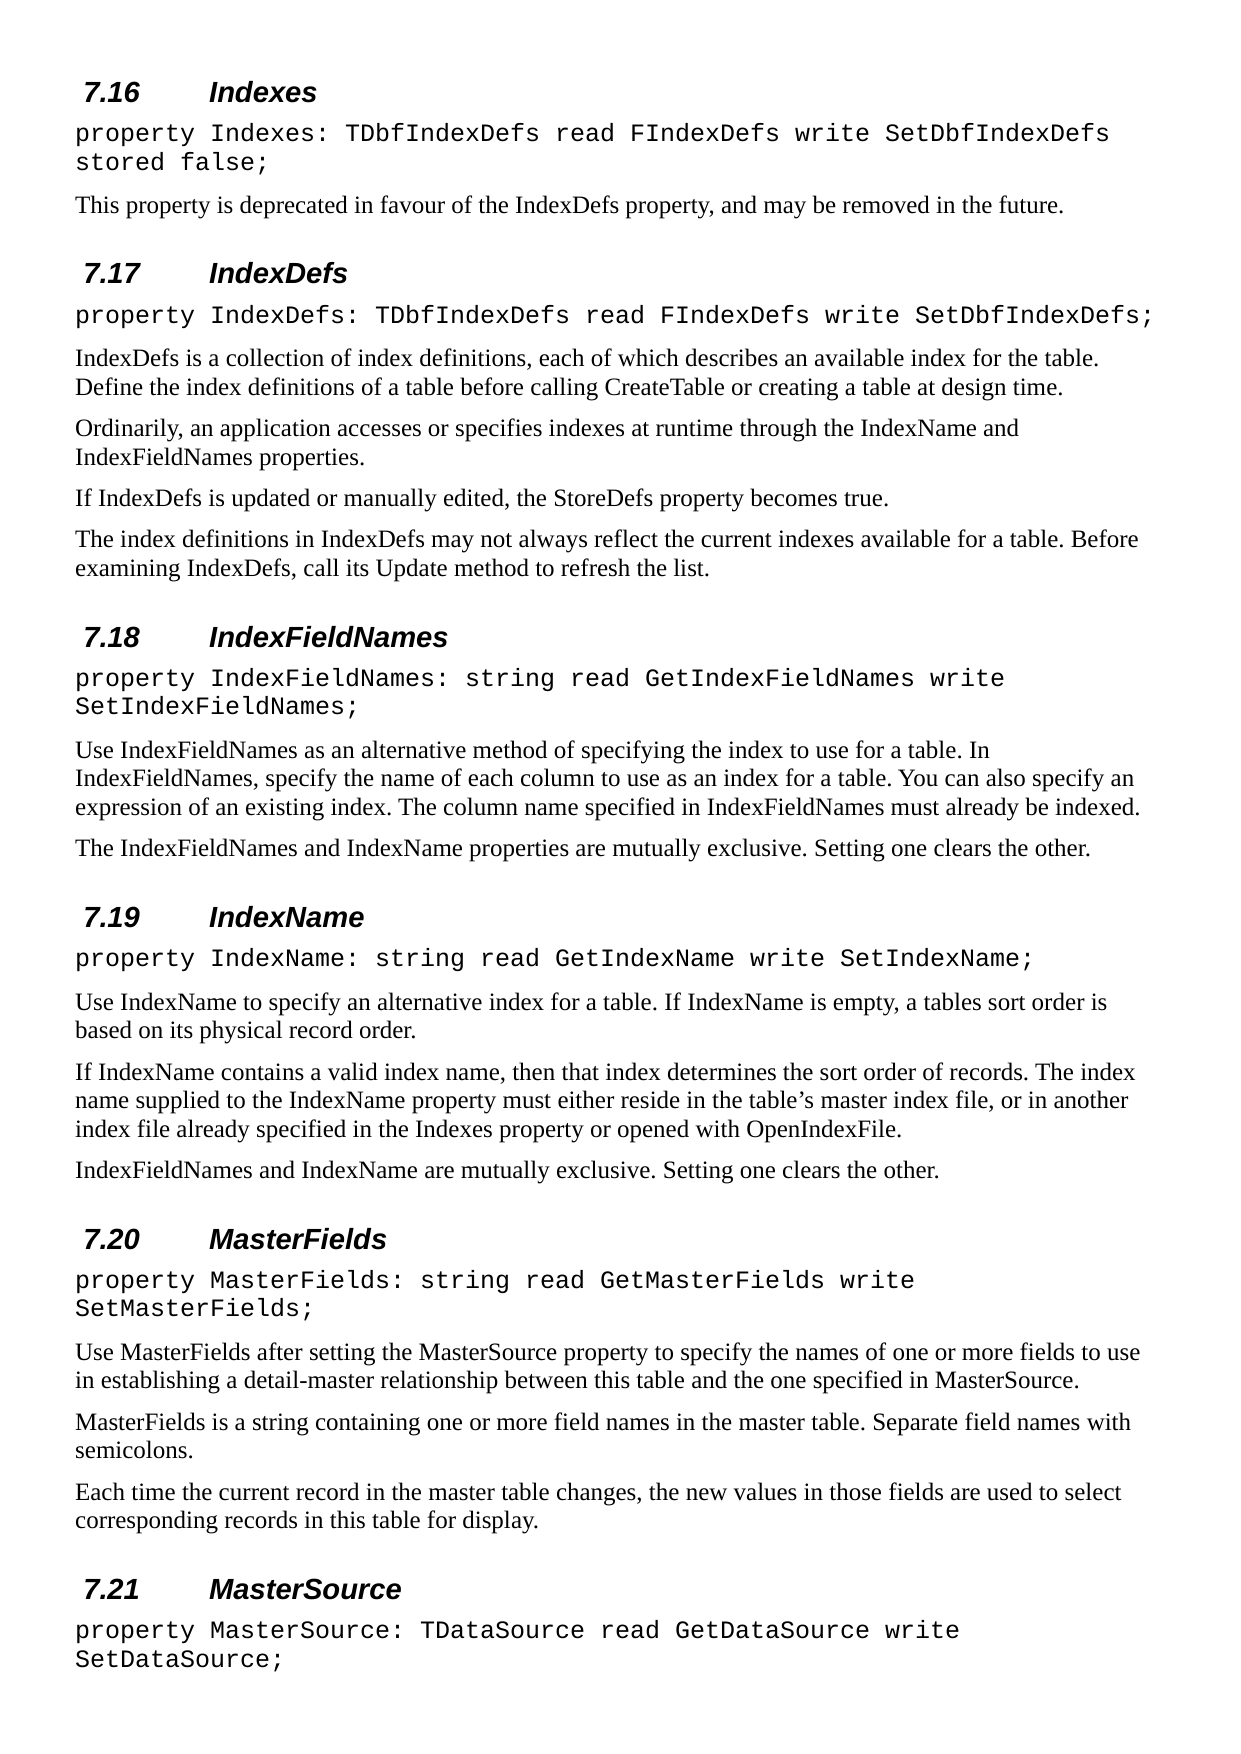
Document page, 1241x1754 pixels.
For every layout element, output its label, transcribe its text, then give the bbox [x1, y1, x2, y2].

text IndexFieldNames and IndexName are mutually exclusive. Setting one clears the other. [75, 1155, 1165, 1184]
text Use MasterFields after setting the MasterSource property to specify the names of one or more fields to use in establishing a detail-master relationship between this table and the one specified in MasterSource. [75, 1337, 1165, 1394]
subtitle MasterSource [75, 1572, 1165, 1605]
text The index definitions in IndexDefs may not always reflect the current indexes available for a table. Before examining IndexDefs, call its Update method to refresh the list. [75, 524, 1165, 582]
text property Indexes: TDbfIndexDefs read FIndexDefs write SetDbfIndexDefs stored false; [75, 121, 1165, 178]
text Use IndexFieldNames as an alternative method of specifying the index to use for a table. In IndexFieldNames, specify the name of each column to use as an index for a table. You can also specify an expression of an existing index. The column name specified in IndexFieldNames must already be indexed. [75, 735, 1165, 821]
text property MasterSource: TDataSource read GetDataSource write SetDataSource; [75, 1618, 1165, 1674]
text This property is deprecated in favour of the IndexDefs property, and may be removed in the future. [75, 190, 1165, 219]
text If IndexDefs is updated or manually edited, the StoreDefs property becomes true. [75, 483, 1165, 512]
text The IndexFieldNames and IndexName properties are mutually exclusive. Setting one clears the other. [75, 833, 1165, 862]
text property IndexName: string read GetIndexName write SetIndexName; [75, 946, 1165, 974]
text property IndexDefs: TDbfIndexDefs read FIndexDefs write SetDbfIndexDefs; [75, 302, 1165, 331]
text IndexDefs is a collection of index definitions, each of which describes an available index for the table. Define the index definitions of a table before calling CreateTable or creating a table at design time. [75, 343, 1165, 401]
text property IndexFieldNames: string read GetIndexFieldNames write SetIndexFieldNames; [75, 666, 1165, 722]
text If IndexName contains a valid index name, then that index determines the sort order of records. The index name supplied to the IndexName property must either reside in the table’s master index file, or in another index file already specified in the Indexes property or opened with OpenIndexFile. [75, 1057, 1165, 1143]
subtitle IndexName [75, 900, 1165, 933]
text MasterFields is a string containing one or more field names in the master table. Separate field names with semicolons. [75, 1407, 1165, 1464]
text Use IndexName to specify an alternative index for a table. If IndexName is empty, a tables sort order is based on its physical record order. [75, 987, 1165, 1044]
subtitle IndexFieldNames [75, 619, 1165, 653]
subtitle MasterFields [75, 1222, 1165, 1255]
text Ordinarily, an application accesses or specifies indexes at runtime through the IndexName and IndexFieldNames properties. [75, 413, 1165, 471]
subtitle Indexes [75, 75, 1165, 108]
text property MasterFields: string read GetMasterFields write SetMasterFields; [75, 1268, 1165, 1324]
subtitle IndexDefs [75, 256, 1165, 290]
text Each time the current record in the master table changes, the new values in those fields are used to select corresponding records in this table for display. [75, 1477, 1165, 1534]
